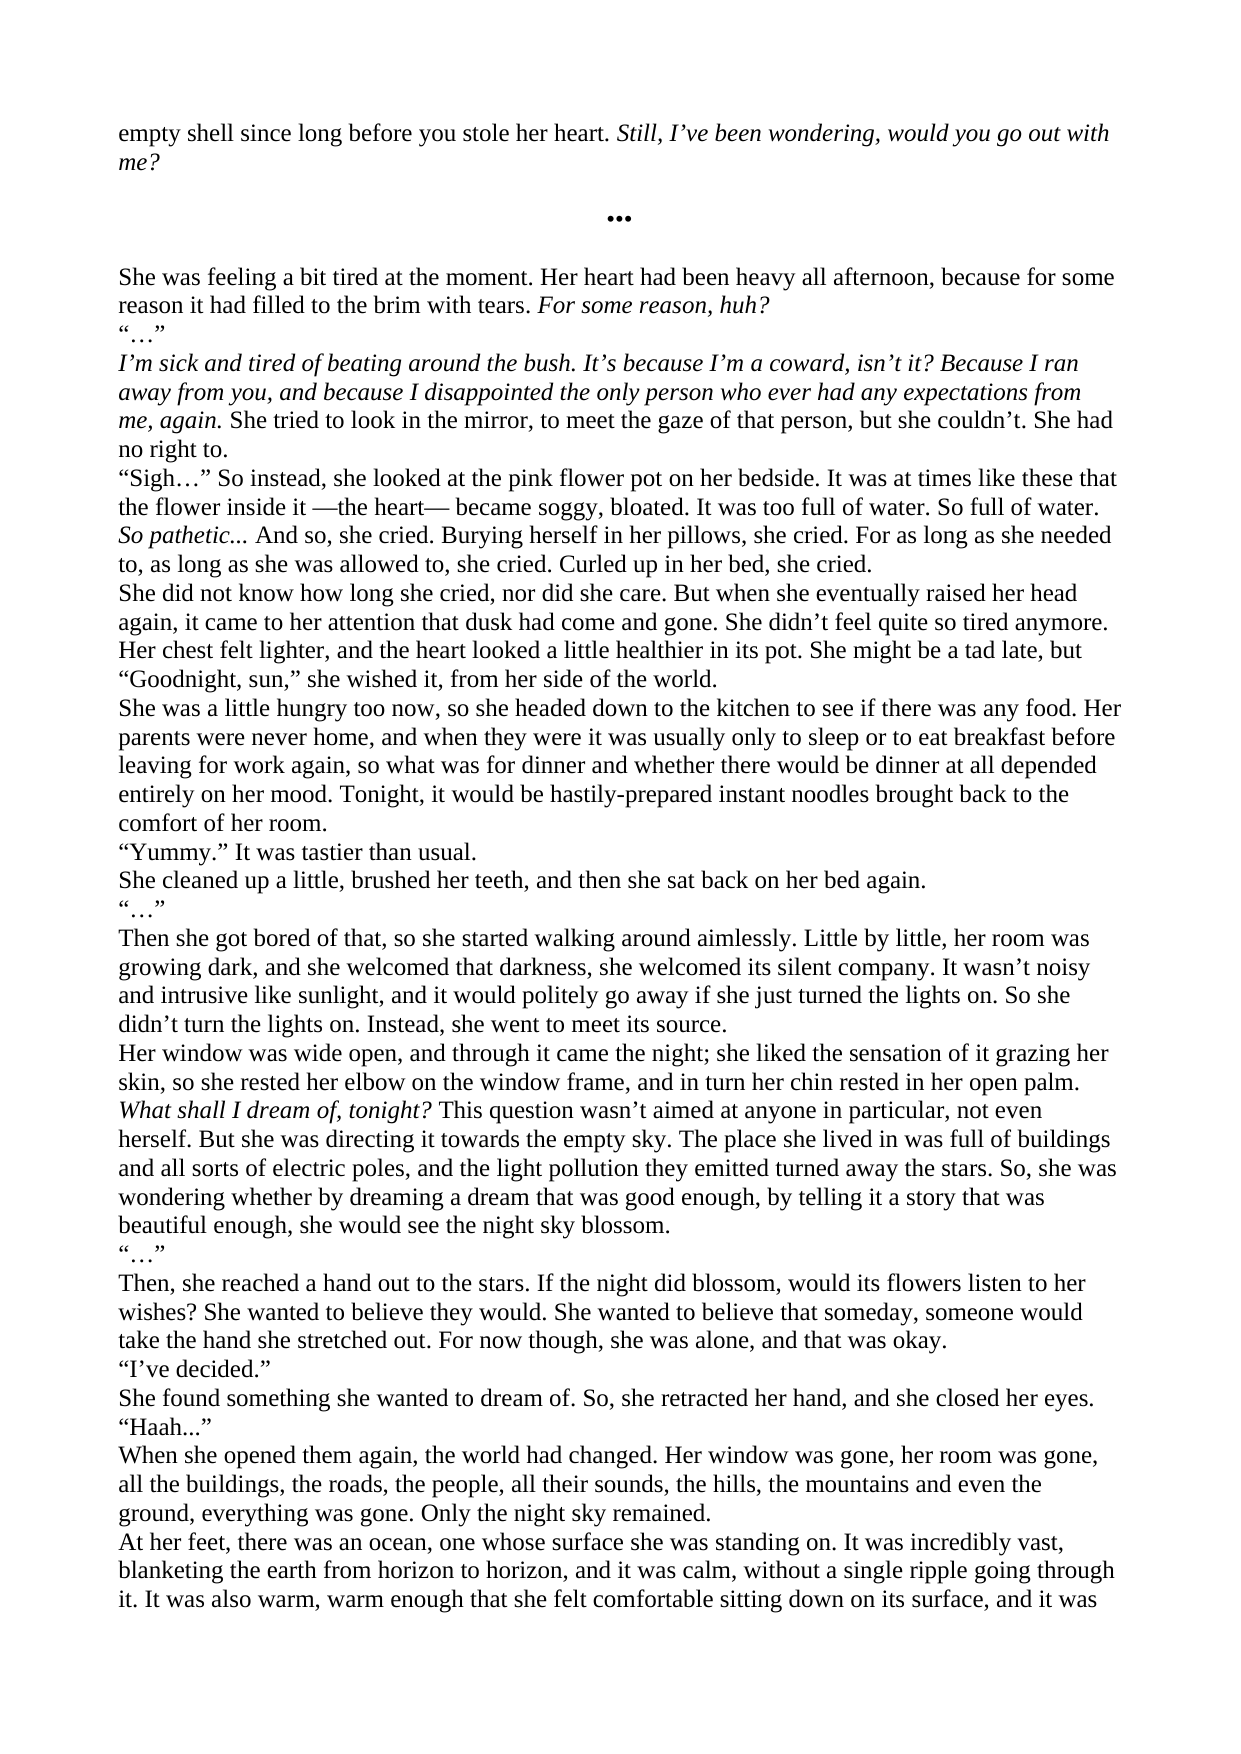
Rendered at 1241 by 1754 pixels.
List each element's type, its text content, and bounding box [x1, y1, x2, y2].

text “Sigh…” So instead, she looked at the pink flower pot on her bedside. It was at times like these that the flower inside it —the heart— became soggy, bloated. It was too full of water. So full of water. So pathetic... And so, she cried. Burying herself in her pillows, she cried. For as long as she needed to, as long as she was allowed to, she cried. Curled up in her bed, she cried. [118, 463, 1122, 578]
text When she opened them again, the world had changed. Her window was gone, her room was gone, all the buildings, the roads, the people, all their sounds, the hills, the mountains and even the ground, everything was gone. Only the night sky remained. [118, 1441, 1122, 1527]
text empty shell since long before you stole her heart. Still, I’ve been wondering, would you go out with me? [118, 118, 1122, 176]
text “…” [118, 894, 1122, 923]
text She cleaned up a little, brushed her teeth, and then she sat back on her bed again. [118, 866, 1122, 894]
text Then, she reached a hand out to the stars. If the night did blossom, would its flowers listen to her wishes? She wanted to believe they would. She wanted to believe that someday, someone would take the hand she stretched out. For now though, she was alone, and that was okay. [118, 1268, 1122, 1354]
text “Haah...” [118, 1412, 1122, 1441]
text She was feeling a bit tired at the moment. Her heart had been heavy all afternoon, because for some reason it had filled to the brim with tears. For some reason, huh? [118, 262, 1122, 319]
text ••• [118, 204, 1122, 233]
text She found something she wanted to dream of. So, she retracted her hand, and she closed her eyes. [118, 1383, 1122, 1412]
text She did not know how long she cried, nor did she care. But when she eventually raised her head again, it came to her attention that dusk had come and gone. She didn’t feel quite so tired anymore. Her chest felt lighter, and the heart looked a little healthier in its pot. She might be a tad late, but [118, 578, 1122, 664]
text “…” [118, 319, 1122, 348]
text At her feet, there was an ocean, one whose surface she was standing on. It was incredibly vast, blanketing the earth from horizon to horizon, and it was calm, without a single ripple going through it. It was also warm, warm enough that she felt comfortable sitting down on its surface, and it was [118, 1527, 1122, 1613]
text I’m sick and tired of beating around the bush. It’s because I’m a coward, isn’t it? Because I ran away from you, and because I disappointed the only person who ever had any expectations from me, again. She tried to look in the mirror, to meet the gaze of that person, but she couldn’t. She had no right to. [118, 348, 1122, 463]
text “I’ve decided.” [118, 1354, 1122, 1383]
text Her window was wide open, and through it came the night; she liked the sensation of it grazing her skin, so she rested her elbow on the window frame, and in turn her chin rested in her open palm. What shall I dream of, tonight? This question wasn’t aimed at anyone in particular, not even herself. But she was directing it towards the empty sky. The place she lived in was full of buildings and all sorts of electric poles, and the light pollution they emitted turned away the stars. So, she was wondering whether by dreaming a dream that was good enough, by telling it a story that was beautiful enough, she would see the night sky blossom. [118, 1038, 1122, 1239]
text “Yummy.” It was tastier than usual. [118, 837, 1122, 866]
text “…” [118, 1239, 1122, 1268]
text “Goodnight, sun,” she wished it, from her side of the world. [118, 664, 1122, 693]
text She was a little hungry too now, so she headed down to the kitchen to see if there was any food. Her parents were never home, and when they were it was usually only to sleep or to eat breakfast before leaving for work again, so what was for dinner and whether there would be dinner at all depended entirely on her mood. Tonight, it would be hastily-prepared instant noodles brought back to the comfort of her room. [118, 693, 1122, 837]
text Then she got bored of that, so she started walking around aimlessly. Little by little, her room was growing dark, and she welcomed that darkness, she welcomed its silent company. It wasn’t noisy and intrusive like sunlight, and it would politely go away if she just turned the lights on. So she didn’t turn the lights on. Instead, she went to meet its source. [118, 923, 1122, 1038]
